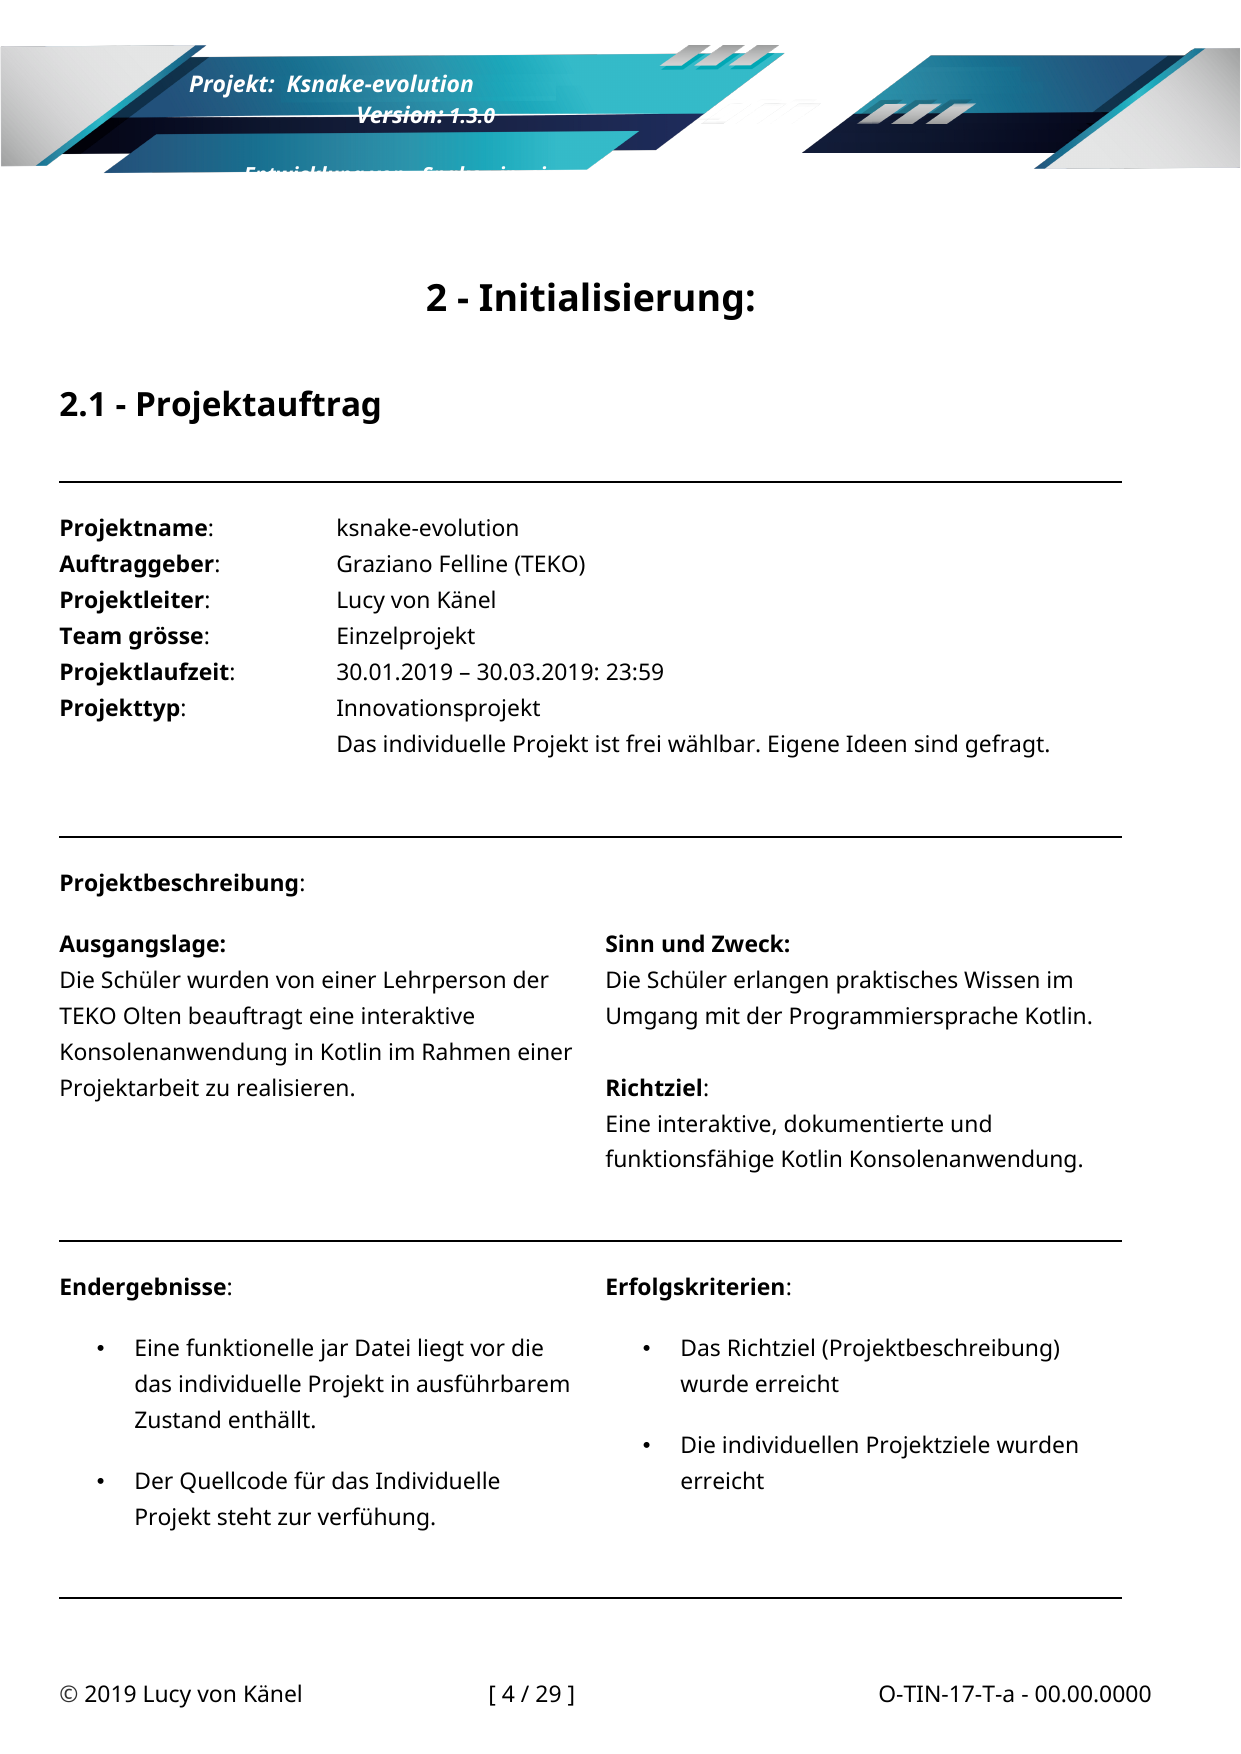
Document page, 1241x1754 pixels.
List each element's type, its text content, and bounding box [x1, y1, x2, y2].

text Endergebnisse: [59, 1271, 576, 1303]
text Sinn und Zweck: Die Schüler erlangen praktisches Wissen im Umgang mit der Programmiersprache Kotlin. Richtziel: Eine interaktive, dokumentierte und funktionsfähige Kotlin Konsolenanwendung. [605, 928, 1122, 1175]
subtitle Initialisierung: [59, 272, 1122, 323]
list Eine funktionelle jar Datei liegt vor die das individuelle Projekt in ausführbarem Zustand enthällt. [97, 1332, 576, 1435]
text Projektname: ksnake-evolution Auftraggeber: Graziano Felline (TEKO) Projektleiter: Lucy von Känel Team grösse: Einzelprojekt Projektlaufzeit: 30.01.2019 – 30.03.2019: 23:59 Projekttyp: Innovationsprojekt Das individuelle Projekt ist frei wählbar. Eigene Ideen sind gefragt. [59, 512, 1122, 836]
list Der Quellcode für das Individuelle Projekt steht zur verfühung. [97, 1465, 576, 1532]
text Ausgangslage: Die Schüler wurden von einer Lehrperson der TEKO Olten beauftragt eine interaktive Konsolenanwendung in Kotlin im Rahmen einer Projektarbeit zu realisieren. [59, 928, 576, 1103]
list Die individuellen Projektziele wurden erreicht [643, 1429, 1122, 1496]
list Das Richtziel (Projektbeschreibung) wurde erreicht [643, 1332, 1122, 1399]
text Projektbeschreibung: [59, 867, 1122, 898]
text Erfolgskriterien: [605, 1271, 1122, 1303]
subtitle Projektauftrag [59, 381, 1122, 426]
picture [0, 38, 1241, 176]
